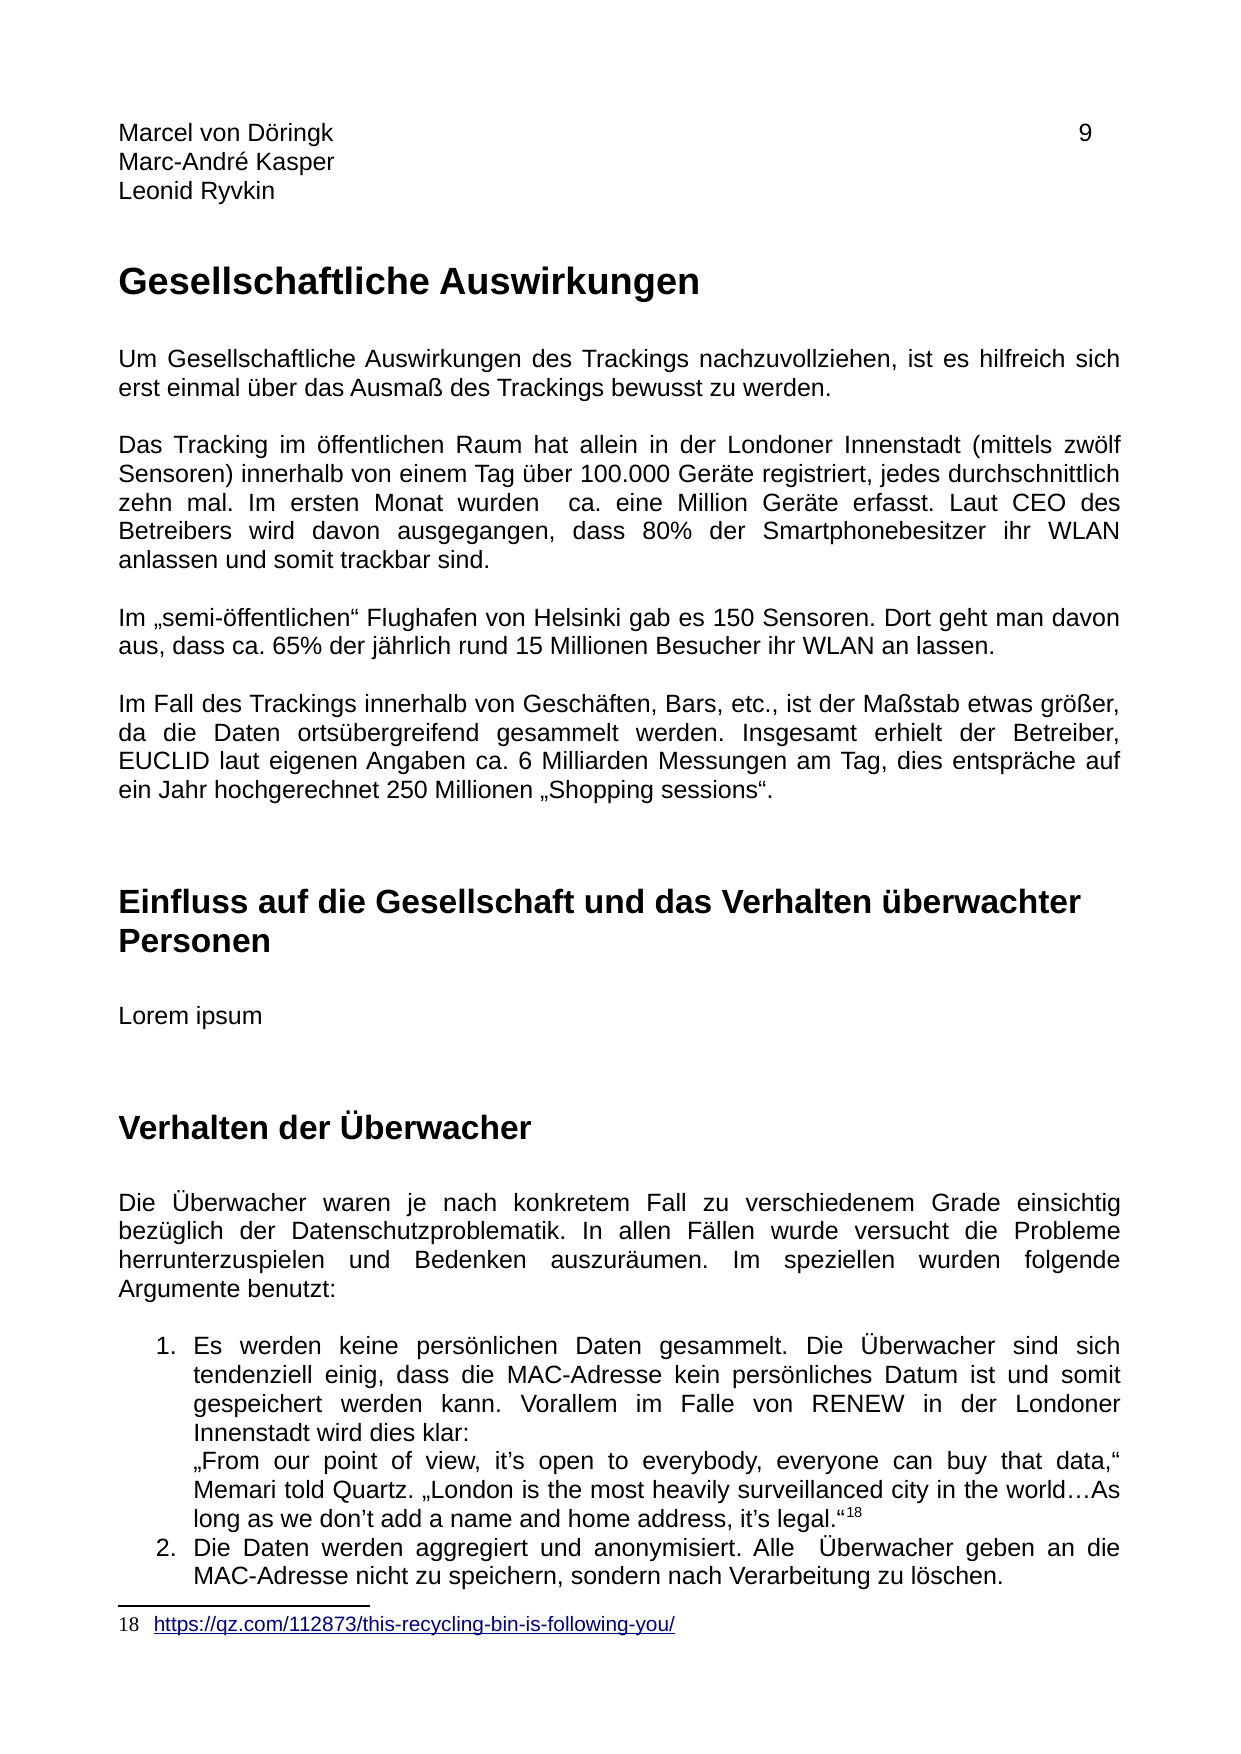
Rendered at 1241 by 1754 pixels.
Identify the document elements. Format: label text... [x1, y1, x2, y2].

list https://qz.com/112873/this-recycling-bin-is-following-you/ [118, 1612, 1122, 1636]
text Die Überwacher waren je nach konkretem Fall zu verschiedenem Grade einsichtig bezüglich der Datenschutzproblematik. In allen Fällen wurde versucht die Probleme herrunterzuspielen und Bedenken auszuräumen. Im speziellen wurden folgende Argumente benutzt: [118, 1188, 1122, 1303]
text Im Fall des Trackings innerhalb von Geschäften, Bars, etc., ist der Maßstab etwas größer, da die Daten ortsübergreifend gesammelt werden. Insgesamt erhielt der Betreiber, EUCLID laut eigenen Angaben ca. 6 Milliarden Messungen am Tag, dies entspräche auf ein Jahr hochgerechnet 250 Millionen „Shopping sessions“. [118, 689, 1122, 804]
text Um Gesellschaftliche Auswirkungen des Trackings nachzuvollziehen, ist es hilfreich sich erst einmal über das Ausmaß des Trackings bewusst zu werden. [118, 344, 1122, 401]
list „From our point of view, it’s open to everybody, everyone can buy that data,“ Memari told Quartz. „London is the most heavily surveillanced city in the world…As long as we don’t add a name and home address, it’s legal.“ [156, 1446, 1122, 1533]
list Es werden keine persönlichen Daten gesammelt. Die Überwacher sind sich tendenziell einig, dass die MAC-Adresse kein persönliches Datum ist und somit gespeichert werden kann. Vorallem im Falle von RENEW in der Londoner Innenstadt wird dies klar: [156, 1331, 1122, 1446]
subtitle Verhalten der Überwacher [118, 1108, 1122, 1146]
list Die Daten werden aggregiert und anonymisiert. Alle Überwacher geben an die MAC-Adresse nicht zu speichern, sondern nach Verarbeitung zu löschen. [156, 1533, 1122, 1590]
subtitle Einfluss auf die Gesellschaft und das Verhalten überwachter Personen [118, 882, 1122, 959]
text Im „semi-öffentlichen“ Flughafen von Helsinki gab es 150 Sensoren. Dort geht man davon aus, dass ca. 65% der jährlich rund 15 Millionen Besucher ihr WLAN an lassen. [118, 602, 1122, 660]
text Das Tracking im öffentlichen Raum hat allein in der Londoner Innenstadt (mittels zwölf Sensoren) innerhalb von einem Tag über 100.000 Geräte registriert, jedes durchschnittlich zehn mal. Im ersten Monat wurden ca. eine Million Geräte erfasst. Laut CEO des Betreibers wird davon ausgegangen, dass 80% der Smartphonebesitzer ihr WLAN anlassen und somit trackbar sind. [118, 430, 1122, 574]
text Lorem ipsum [118, 1001, 1122, 1029]
subtitle Gesellschaftliche Auswirkungen [118, 259, 1122, 302]
